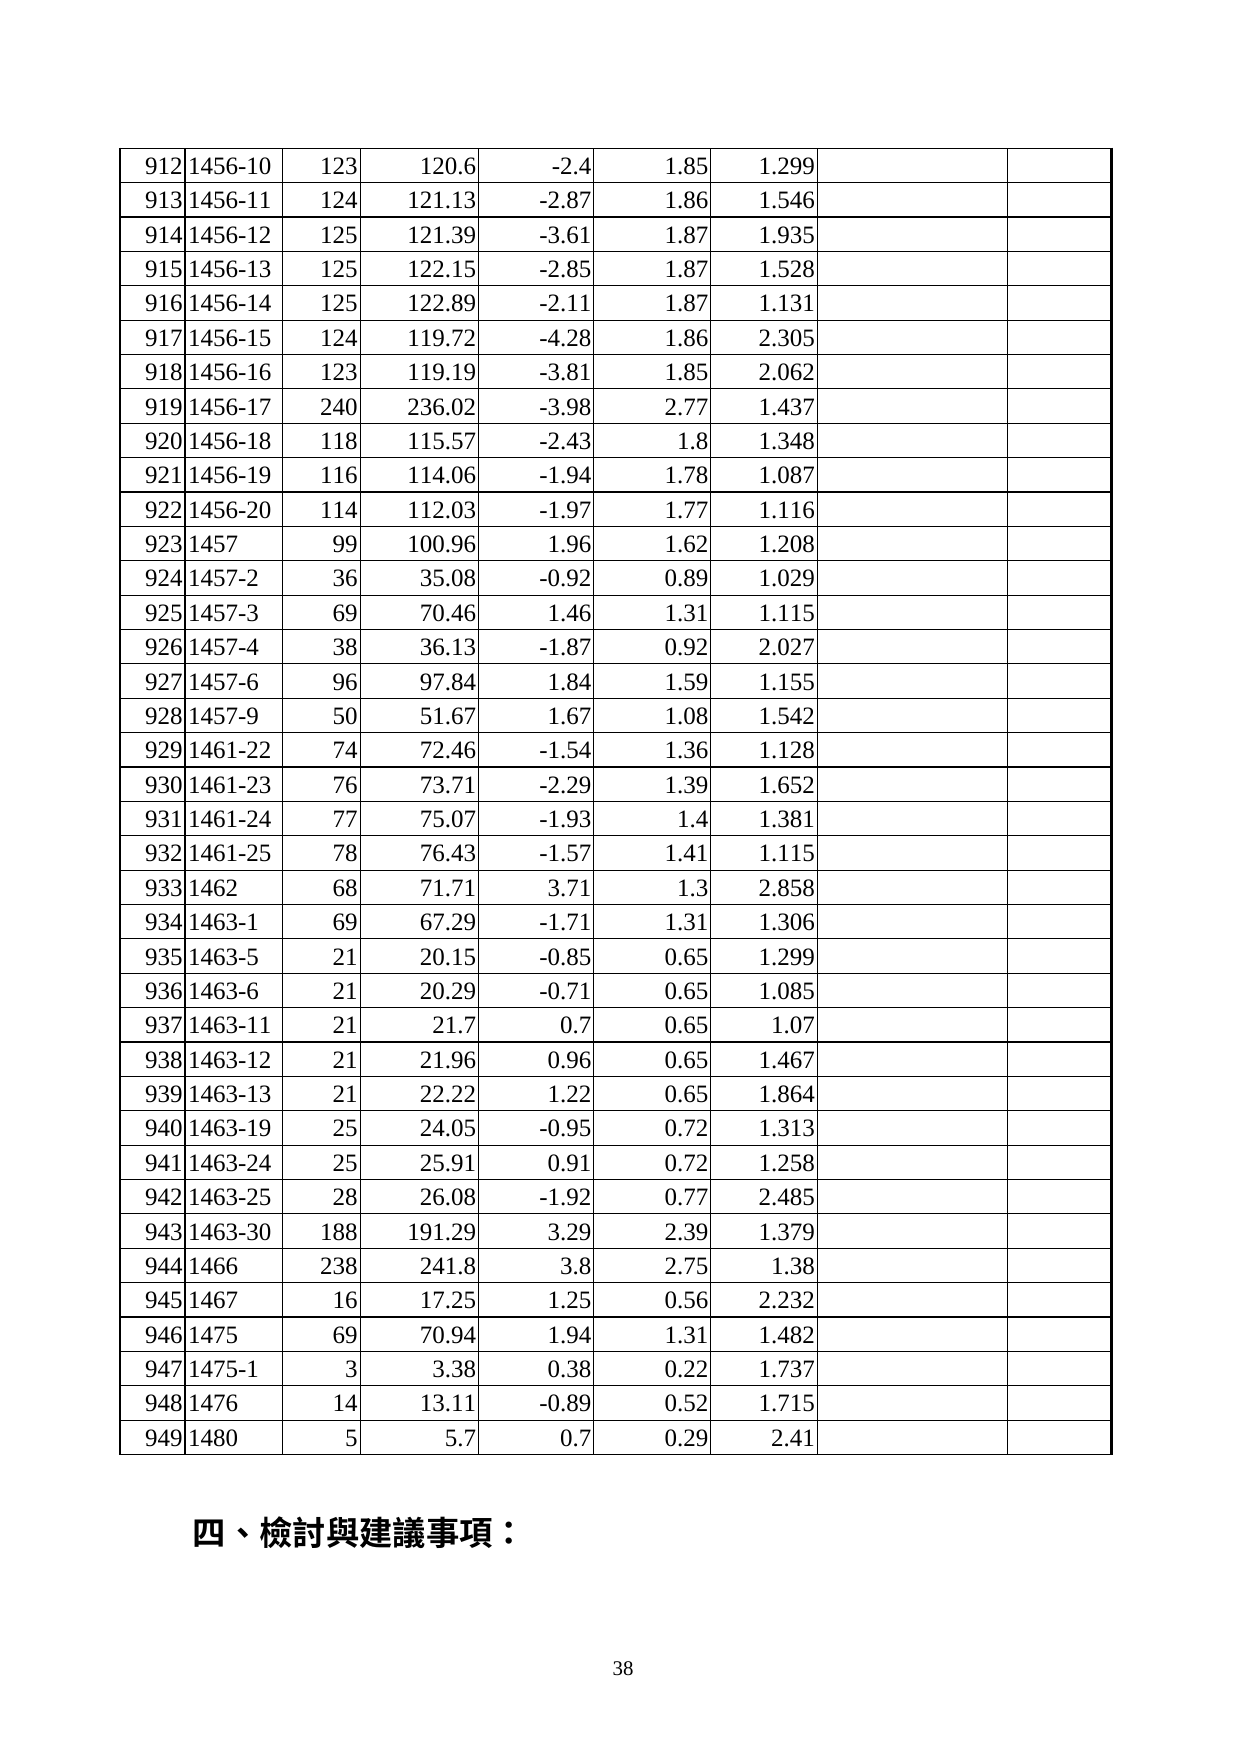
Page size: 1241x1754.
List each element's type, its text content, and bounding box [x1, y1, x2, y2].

table_cell 25.91 [361, 1146, 478, 1179]
table_cell 1.78 [594, 458, 710, 491]
table_cell 71.71 [361, 871, 478, 904]
table_cell 1.85 [594, 355, 710, 388]
table_cell 1.96 [479, 527, 593, 560]
table_cell 119.19 [361, 355, 478, 388]
table_cell 1.528 [711, 252, 817, 285]
table_cell 2.232 [711, 1283, 817, 1316]
table_cell 76 [283, 768, 360, 801]
table_cell 1.116 [711, 493, 817, 526]
table_cell 913 [121, 183, 184, 216]
table_cell 115.57 [361, 424, 478, 457]
table_cell 0.65 [594, 1008, 710, 1041]
table_cell -1.87 [479, 630, 593, 663]
table_cell [1008, 252, 1110, 285]
table_cell [1008, 424, 1110, 457]
table_cell 1.67 [479, 699, 593, 732]
table_cell 75.07 [361, 802, 478, 835]
table_cell 1.379 [711, 1214, 817, 1248]
table_cell 121.13 [361, 183, 478, 216]
table_cell 1.8 [594, 424, 710, 457]
table_cell [818, 1283, 1007, 1316]
table_cell 1.85 [594, 149, 710, 182]
table_cell 0.77 [594, 1180, 710, 1213]
table_cell 1.381 [711, 802, 817, 835]
table_cell [1008, 1043, 1110, 1076]
table_cell 1.87 [594, 286, 710, 319]
table_cell 21.7 [361, 1008, 478, 1041]
table_cell 24.05 [361, 1111, 478, 1144]
table_cell 934 [121, 905, 184, 938]
table_cell 36.13 [361, 630, 478, 663]
table_cell 77 [283, 802, 360, 835]
table_cell 1476 [186, 1386, 282, 1419]
table_cell 915 [121, 252, 184, 285]
table_cell 5 [283, 1421, 360, 1454]
table_cell [1008, 527, 1110, 560]
table_cell [818, 1008, 1007, 1041]
table_cell 1456-16 [186, 355, 282, 388]
table_cell 21 [283, 974, 360, 1007]
table_cell -2.43 [479, 424, 593, 457]
table_cell 1.482 [711, 1318, 817, 1351]
table_cell 939 [121, 1077, 184, 1110]
table_cell -4.28 [479, 321, 593, 354]
table_cell 938 [121, 1043, 184, 1076]
table_cell [818, 183, 1007, 216]
table_cell 1.299 [711, 939, 817, 973]
table_cell 123 [283, 355, 360, 388]
table_cell 1.07 [711, 1008, 817, 1041]
table_cell 121.39 [361, 218, 478, 251]
table_cell 1461-24 [186, 802, 282, 835]
table_cell [818, 733, 1007, 766]
table_cell 1.39 [594, 768, 710, 801]
table_cell 1.86 [594, 183, 710, 216]
table_cell 97.84 [361, 664, 478, 698]
table_cell 930 [121, 768, 184, 801]
table_cell 948 [121, 1386, 184, 1419]
table_cell -0.85 [479, 939, 593, 973]
table_cell [1008, 321, 1110, 354]
table_cell 0.89 [594, 561, 710, 594]
table_cell [818, 1214, 1007, 1248]
table_cell 1.22 [479, 1077, 593, 1110]
table_cell 933 [121, 871, 184, 904]
table_cell 922 [121, 493, 184, 526]
table_cell 124 [283, 321, 360, 354]
table_cell -2.87 [479, 183, 593, 216]
table_cell [818, 1318, 1007, 1351]
table_cell 2.39 [594, 1214, 710, 1248]
table_cell 21 [283, 1077, 360, 1110]
table_cell 1457-6 [186, 664, 282, 698]
table_cell [1008, 905, 1110, 938]
table_cell [818, 836, 1007, 869]
table_cell 2.77 [594, 389, 710, 423]
table_cell 0.22 [594, 1352, 710, 1385]
table_cell 917 [121, 321, 184, 354]
table_cell 69 [283, 596, 360, 629]
table_cell 1.115 [711, 596, 817, 629]
table_cell 1456-13 [186, 252, 282, 285]
table_cell 1.62 [594, 527, 710, 560]
table_cell 1456-20 [186, 493, 282, 526]
table_cell 1.737 [711, 1352, 817, 1385]
table_cell 100.96 [361, 527, 478, 560]
table_cell 1457-2 [186, 561, 282, 594]
table_cell 919 [121, 389, 184, 423]
table_cell [818, 218, 1007, 251]
table_cell 69 [283, 905, 360, 938]
table_cell [1008, 458, 1110, 491]
table_cell -3.98 [479, 389, 593, 423]
table_cell [1008, 1352, 1110, 1385]
table_cell 921 [121, 458, 184, 491]
table_cell 120.6 [361, 149, 478, 182]
table_cell 1.87 [594, 218, 710, 251]
table_cell 0.92 [594, 630, 710, 663]
table_cell 1.131 [711, 286, 817, 319]
table_cell 1475-1 [186, 1352, 282, 1385]
table_cell [818, 1077, 1007, 1110]
table_cell 0.65 [594, 974, 710, 1007]
table_cell -1.71 [479, 905, 593, 938]
table_cell 1466 [186, 1249, 282, 1282]
table_cell [1008, 389, 1110, 423]
table_cell [1008, 630, 1110, 663]
table_cell -2.29 [479, 768, 593, 801]
table_cell 916 [121, 286, 184, 319]
table_cell 112.03 [361, 493, 478, 526]
table_cell 36 [283, 561, 360, 594]
table_cell [818, 871, 1007, 904]
table_cell 118 [283, 424, 360, 457]
table_cell 1467 [186, 1283, 282, 1316]
table_cell 1.08 [594, 699, 710, 732]
table_cell 1.542 [711, 699, 817, 732]
table_cell [1008, 596, 1110, 629]
table_cell 0.72 [594, 1146, 710, 1179]
table_cell 1.25 [479, 1283, 593, 1316]
table_cell 936 [121, 974, 184, 1007]
table_cell 0.29 [594, 1421, 710, 1454]
table_cell [1008, 802, 1110, 835]
table_cell 920 [121, 424, 184, 457]
table_cell 122.15 [361, 252, 478, 285]
table_cell -1.54 [479, 733, 593, 766]
table_cell [818, 596, 1007, 629]
table_cell [1008, 1111, 1110, 1144]
table_cell 1.348 [711, 424, 817, 457]
table_cell 926 [121, 630, 184, 663]
table_cell 1.59 [594, 664, 710, 698]
table_cell [1008, 733, 1110, 766]
table_cell 1.128 [711, 733, 817, 766]
table_cell 0.38 [479, 1352, 593, 1385]
table_cell -2.85 [479, 252, 593, 285]
table_cell [818, 1249, 1007, 1282]
table_cell 236.02 [361, 389, 478, 423]
table_cell 1463-5 [186, 939, 282, 973]
table_cell -3.81 [479, 355, 593, 388]
table_cell 25 [283, 1146, 360, 1179]
table_cell 99 [283, 527, 360, 560]
table_cell 1.115 [711, 836, 817, 869]
table_cell -1.94 [479, 458, 593, 491]
table_cell 21.96 [361, 1043, 478, 1076]
table_cell 0.65 [594, 1043, 710, 1076]
table_cell 0.96 [479, 1043, 593, 1076]
table_cell 927 [121, 664, 184, 698]
table_cell -1.57 [479, 836, 593, 869]
table_cell -1.93 [479, 802, 593, 835]
table_cell 74 [283, 733, 360, 766]
table_cell 1.299 [711, 149, 817, 182]
table_cell [1008, 768, 1110, 801]
table_cell [818, 939, 1007, 973]
table_cell 1457-4 [186, 630, 282, 663]
table_cell 78 [283, 836, 360, 869]
table_cell [818, 1043, 1007, 1076]
table_cell 932 [121, 836, 184, 869]
table_cell [1008, 286, 1110, 319]
table_cell [818, 1146, 1007, 1179]
table_cell 20.29 [361, 974, 478, 1007]
table_cell 1456-12 [186, 218, 282, 251]
table_cell 1.3 [594, 871, 710, 904]
table_cell [1008, 1008, 1110, 1041]
table_cell 28 [283, 1180, 360, 1213]
table_cell 2.305 [711, 321, 817, 354]
table_cell [818, 561, 1007, 594]
table_cell 1.546 [711, 183, 817, 216]
table_cell 21 [283, 1043, 360, 1076]
table_cell 1.86 [594, 321, 710, 354]
table_cell 0.56 [594, 1283, 710, 1316]
table_cell [818, 630, 1007, 663]
table_cell 1.87 [594, 252, 710, 285]
table_cell 21 [283, 939, 360, 973]
table_cell 1.313 [711, 1111, 817, 1144]
table_cell 17.25 [361, 1283, 478, 1316]
table_cell 940 [121, 1111, 184, 1144]
table_cell 51.67 [361, 699, 478, 732]
table_cell 26.08 [361, 1180, 478, 1213]
table_cell 1.46 [479, 596, 593, 629]
table_cell 72.46 [361, 733, 478, 766]
table_cell [818, 458, 1007, 491]
table_cell [1008, 664, 1110, 698]
table_cell 1.38 [711, 1249, 817, 1282]
table_cell 50 [283, 699, 360, 732]
table_cell 21 [283, 1008, 360, 1041]
table_cell 1.087 [711, 458, 817, 491]
table_cell 188 [283, 1214, 360, 1248]
table_cell [1008, 1180, 1110, 1213]
table_cell 14 [283, 1386, 360, 1419]
table_cell 1.258 [711, 1146, 817, 1179]
table_cell -2.4 [479, 149, 593, 182]
table_cell 937 [121, 1008, 184, 1041]
table_cell 949 [121, 1421, 184, 1454]
table_cell 0.72 [594, 1111, 710, 1144]
table_cell 2.485 [711, 1180, 817, 1213]
table_cell 1.31 [594, 905, 710, 938]
table_cell 935 [121, 939, 184, 973]
table_cell [818, 699, 1007, 732]
table_cell [1008, 1283, 1110, 1316]
table_cell 941 [121, 1146, 184, 1179]
table_cell [1008, 1318, 1110, 1351]
table_cell 1.84 [479, 664, 593, 698]
table_cell 3.29 [479, 1214, 593, 1248]
table_cell 1456-17 [186, 389, 282, 423]
table_cell 38 [283, 630, 360, 663]
table_cell [818, 802, 1007, 835]
table_cell 2.062 [711, 355, 817, 388]
table_cell [818, 905, 1007, 938]
table_cell [1008, 939, 1110, 973]
table_cell 947 [121, 1352, 184, 1385]
table_cell 1463-30 [186, 1214, 282, 1248]
table_cell [1008, 1421, 1110, 1454]
table_cell [818, 424, 1007, 457]
table_cell 3.71 [479, 871, 593, 904]
table_cell 2.75 [594, 1249, 710, 1282]
table_cell 943 [121, 1214, 184, 1248]
table_cell 914 [121, 218, 184, 251]
table_cell 76.43 [361, 836, 478, 869]
table_cell 1.31 [594, 596, 710, 629]
table_cell [818, 1111, 1007, 1144]
table_cell 1457-9 [186, 699, 282, 732]
table_cell 20.15 [361, 939, 478, 973]
table_cell 1480 [186, 1421, 282, 1454]
table_cell 944 [121, 1249, 184, 1282]
table_cell 945 [121, 1283, 184, 1316]
table_cell 96 [283, 664, 360, 698]
table_cell 114 [283, 493, 360, 526]
table_cell [1008, 871, 1110, 904]
table_cell 1.94 [479, 1318, 593, 1351]
table_cell 1.155 [711, 664, 817, 698]
table_cell -0.71 [479, 974, 593, 1007]
table_cell 1475 [186, 1318, 282, 1351]
table_cell 0.65 [594, 939, 710, 973]
table_cell [1008, 699, 1110, 732]
table_cell 125 [283, 286, 360, 319]
table_cell 68 [283, 871, 360, 904]
table_cell 5.7 [361, 1421, 478, 1454]
table_cell [818, 321, 1007, 354]
table_cell 0.65 [594, 1077, 710, 1110]
table_cell 1462 [186, 871, 282, 904]
table_cell [1008, 218, 1110, 251]
table_cell 241.8 [361, 1249, 478, 1282]
table_cell [818, 389, 1007, 423]
table_cell 123 [283, 149, 360, 182]
table_cell 114.06 [361, 458, 478, 491]
table_cell 1463-1 [186, 905, 282, 938]
table_cell 923 [121, 527, 184, 560]
table_cell 1.652 [711, 768, 817, 801]
table_cell [818, 286, 1007, 319]
table_cell [1008, 493, 1110, 526]
table_cell 1456-10 [186, 149, 282, 182]
table_cell 924 [121, 561, 184, 594]
text 四、檢討與建議事項： [177, 1505, 1069, 1555]
table_cell 946 [121, 1318, 184, 1351]
table_cell [1008, 1386, 1110, 1419]
table_cell [1008, 1077, 1110, 1110]
table_cell 125 [283, 252, 360, 285]
table_cell 1461-25 [186, 836, 282, 869]
table_cell 1.467 [711, 1043, 817, 1076]
table_cell 67.29 [361, 905, 478, 938]
table_cell 1.085 [711, 974, 817, 1007]
table_cell 2.027 [711, 630, 817, 663]
table_cell 1456-14 [186, 286, 282, 319]
table_cell 1457-3 [186, 596, 282, 629]
table_cell 1456-18 [186, 424, 282, 457]
table_cell -0.95 [479, 1111, 593, 1144]
table_cell [818, 252, 1007, 285]
table_cell 70.94 [361, 1318, 478, 1351]
table_cell [818, 493, 1007, 526]
table_cell [818, 1352, 1007, 1385]
table_cell 0.7 [479, 1008, 593, 1041]
table_cell 942 [121, 1180, 184, 1213]
table_cell 124 [283, 183, 360, 216]
table_cell [1008, 974, 1110, 1007]
table_cell [1008, 1214, 1110, 1248]
table_cell 1461-23 [186, 768, 282, 801]
table_cell 25 [283, 1111, 360, 1144]
table_cell 3.38 [361, 1352, 478, 1385]
table_cell [818, 974, 1007, 1007]
table_cell 69 [283, 1318, 360, 1351]
table_cell 240 [283, 389, 360, 423]
table_cell [818, 355, 1007, 388]
table_cell [818, 1421, 1007, 1454]
table_cell [818, 1180, 1007, 1213]
table_cell 1461-22 [186, 733, 282, 766]
table_cell [818, 1386, 1007, 1419]
table_cell 1.715 [711, 1386, 817, 1419]
table_cell 929 [121, 733, 184, 766]
table_cell 925 [121, 596, 184, 629]
table_cell 1.36 [594, 733, 710, 766]
table_cell 1.4 [594, 802, 710, 835]
table_cell 1.935 [711, 218, 817, 251]
table_cell 1463-19 [186, 1111, 282, 1144]
table_cell 3 [283, 1352, 360, 1385]
table_cell 928 [121, 699, 184, 732]
table_cell 1463-12 [186, 1043, 282, 1076]
table_cell 1456-15 [186, 321, 282, 354]
table_cell -2.11 [479, 286, 593, 319]
table_cell 2.41 [711, 1421, 817, 1454]
table_cell 1457 [186, 527, 282, 560]
table_cell -1.92 [479, 1180, 593, 1213]
table_cell [818, 768, 1007, 801]
table_cell -0.89 [479, 1386, 593, 1419]
table_cell 3.8 [479, 1249, 593, 1282]
table_cell 912 [121, 149, 184, 182]
table_cell 1.77 [594, 493, 710, 526]
table_cell 1.306 [711, 905, 817, 938]
table_cell 125 [283, 218, 360, 251]
table_cell 16 [283, 1283, 360, 1316]
table_cell 1.864 [711, 1077, 817, 1110]
table_cell 1463-11 [186, 1008, 282, 1041]
table_cell [1008, 561, 1110, 594]
table_cell 0.7 [479, 1421, 593, 1454]
table_cell -1.97 [479, 493, 593, 526]
table_cell -0.92 [479, 561, 593, 594]
table_cell 0.91 [479, 1146, 593, 1179]
table_cell 122.89 [361, 286, 478, 319]
table_cell 22.22 [361, 1077, 478, 1110]
table_cell [818, 527, 1007, 560]
table_cell 1456-11 [186, 183, 282, 216]
table_cell 1.31 [594, 1318, 710, 1351]
table_cell [818, 664, 1007, 698]
table_cell 1463-6 [186, 974, 282, 1007]
table_cell [1008, 355, 1110, 388]
table_cell 1463-13 [186, 1077, 282, 1110]
table_cell 1.41 [594, 836, 710, 869]
table_cell 116 [283, 458, 360, 491]
table_cell 70.46 [361, 596, 478, 629]
table_cell 0.52 [594, 1386, 710, 1419]
table_cell 119.72 [361, 321, 478, 354]
table_cell 1.437 [711, 389, 817, 423]
table_cell 918 [121, 355, 184, 388]
table_cell [1008, 1146, 1110, 1179]
table_cell 73.71 [361, 768, 478, 801]
table_cell 191.29 [361, 1214, 478, 1248]
table_cell [818, 149, 1007, 182]
table_cell 1456-19 [186, 458, 282, 491]
table_cell 931 [121, 802, 184, 835]
table_cell [1008, 149, 1110, 182]
table_cell 1.208 [711, 527, 817, 560]
table_cell [1008, 836, 1110, 869]
table_cell 35.08 [361, 561, 478, 594]
table_cell 238 [283, 1249, 360, 1282]
table_cell 1463-25 [186, 1180, 282, 1213]
table_cell 1.029 [711, 561, 817, 594]
table_cell -3.61 [479, 218, 593, 251]
table_cell [1008, 183, 1110, 216]
table_cell 2.858 [711, 871, 817, 904]
table_cell [1008, 1249, 1110, 1282]
table_cell 1463-24 [186, 1146, 282, 1179]
table_cell 13.11 [361, 1386, 478, 1419]
